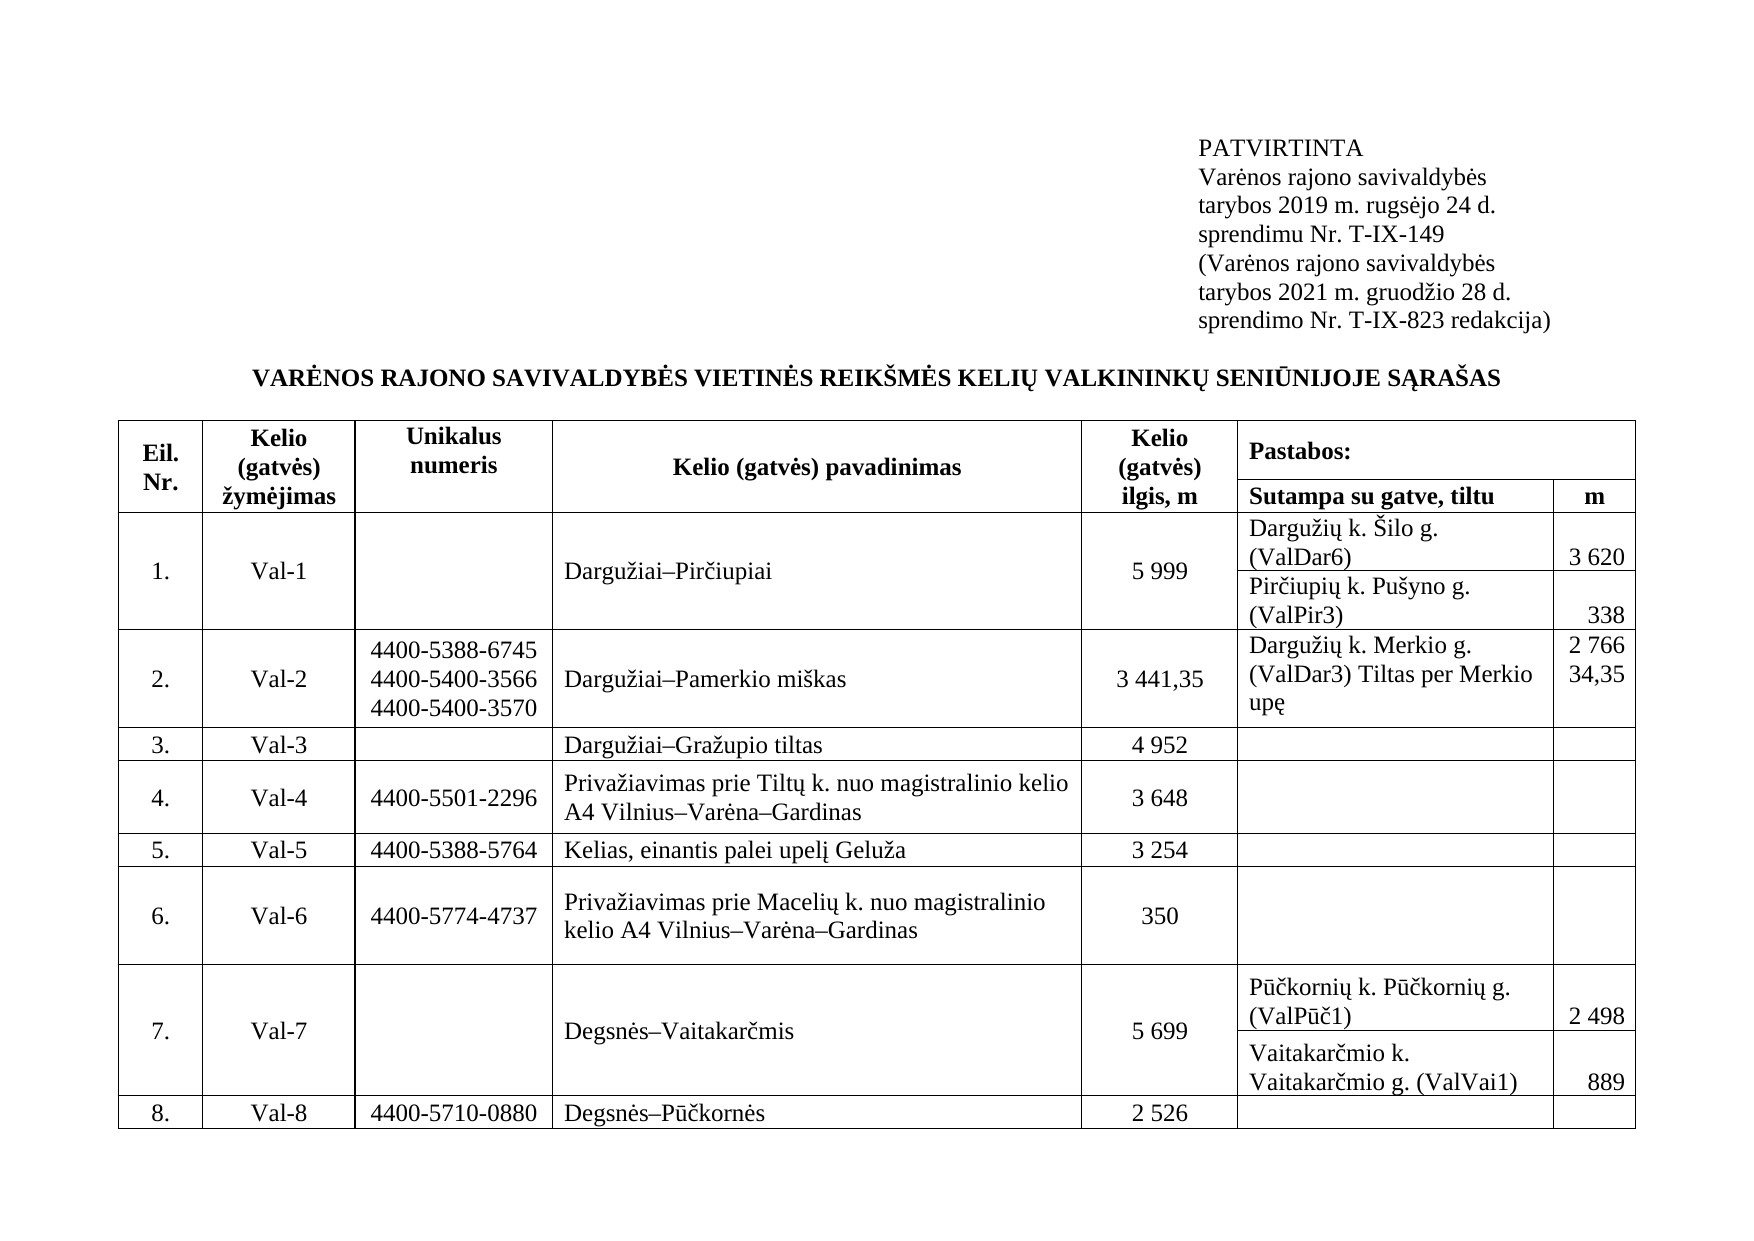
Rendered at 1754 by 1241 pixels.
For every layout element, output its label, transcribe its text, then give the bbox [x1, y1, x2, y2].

table_cell 6. [119, 867, 202, 964]
table_cell 2 766 34,35 [1554, 630, 1635, 727]
table_cell 4 952 [1082, 728, 1237, 760]
table_cell 3 441,35 [1082, 630, 1237, 727]
table_cell [1238, 1096, 1553, 1128]
table_cell Pirčiupių k. Pušyno g. (ValPir3) [1238, 571, 1553, 629]
table_cell Vaitakarčmio k. Vaitakarčmio g. (ValVai1) [1238, 1031, 1553, 1095]
table_header Pastabos: [1238, 421, 1635, 479]
table_cell 5. [119, 834, 202, 866]
text tarybos 2021 m. gruodžio 28 d. [1063, 277, 1636, 305]
text Varėnos rajono savivaldybės [1063, 162, 1636, 190]
table_header Kelio (gatvės) pavadinimas [553, 421, 1081, 512]
table_cell 350 [1082, 867, 1237, 964]
table_cell 5 699 [1082, 965, 1237, 1095]
table_cell 4400-5501-2296 [356, 761, 552, 833]
text tarybos 2019 m. rugsėjo 24 d. [1063, 190, 1636, 219]
table_cell 3 254 [1082, 834, 1237, 866]
table_cell Val-8 [203, 1096, 354, 1128]
table_cell 3. [119, 728, 202, 760]
table_cell Val-7 [203, 965, 354, 1095]
table_cell [356, 479, 552, 512]
table_header Kelio (gatvės) ilgis, m [1082, 421, 1237, 512]
table_cell 2. [119, 630, 202, 727]
table_cell [1238, 834, 1553, 866]
table_cell [1238, 728, 1553, 760]
table_cell Val-6 [203, 867, 354, 964]
table_cell Dargužių k. Šilo g. (ValDar6) [1238, 513, 1553, 570]
table_cell Pūčkornių k. Pūčkornių g. (ValPūč1) [1238, 965, 1553, 1030]
table_cell [1238, 761, 1553, 833]
table_header Kelio (gatvės) žymėjimas [203, 421, 354, 512]
table_cell 4400-5710-0880 [356, 1096, 552, 1128]
table_cell [356, 513, 552, 629]
table_cell [1554, 834, 1635, 866]
text sprendimo Nr. T-IX-823 redakcija) [1063, 305, 1636, 334]
table_cell Degsnės–Pūčkornės [553, 1096, 1081, 1128]
table_cell 2 526 [1082, 1096, 1237, 1128]
table_cell m [1554, 480, 1635, 512]
table_cell Val-2 [203, 630, 354, 727]
text PATVIRTINTA [1063, 133, 1636, 162]
table_cell 3 620 [1554, 513, 1635, 570]
table_cell [1554, 761, 1635, 833]
table_cell 4400-5388-5764 [356, 834, 552, 866]
table_cell 338 [1554, 571, 1635, 629]
table_cell [1238, 867, 1553, 964]
table_cell 1. [119, 513, 202, 629]
table_cell Sutampa su gatve, tiltu [1238, 480, 1553, 512]
table_cell Dargužių k. Merkio g. (ValDar3) Tiltas per Merkio upę [1238, 630, 1553, 727]
table_header Eil. Nr. [119, 421, 202, 512]
table_cell Val-5 [203, 834, 354, 866]
table_cell Dargužiai–Pirčiupiai [553, 513, 1081, 629]
table_cell 889 [1554, 1031, 1635, 1095]
table_cell 4400-5388-6745 4400-5400-3566 4400-5400-3570 [356, 630, 552, 727]
table_cell [1554, 1096, 1635, 1128]
table_cell Degsnės–Vaitakarčmis [553, 965, 1081, 1095]
table_cell Dargužiai–Pamerkio miškas [553, 630, 1081, 727]
table_cell 7. [119, 965, 202, 1095]
table_cell 2 498 [1554, 965, 1635, 1030]
table_cell 5 999 [1082, 513, 1237, 629]
table_cell [356, 728, 552, 760]
table_cell 8. [119, 1096, 202, 1128]
table_cell 4400-5774-4737 [356, 867, 552, 964]
table_cell Privažiavimas prie Macelių k. nuo magistralinio kelio A4 Vilnius–Varėna–Gardinas [553, 867, 1081, 964]
table_cell [1554, 867, 1635, 964]
table_cell [356, 965, 552, 1095]
table_cell Kelias, einantis palei upelį Geluža [553, 834, 1081, 866]
table_cell Dargužiai–Gražupio tiltas [553, 728, 1081, 760]
text (Varėnos rajono savivaldybės [1063, 248, 1636, 277]
table_cell Val-3 [203, 728, 354, 760]
table_header Unikalus numeris [356, 421, 552, 479]
table_cell 3 648 [1082, 761, 1237, 833]
table_cell 4. [119, 761, 202, 833]
text sprendimu Nr. T-IX-149 [1063, 219, 1636, 248]
table_cell Val-4 [203, 761, 354, 833]
text VARĖNOS RAJONO SAVIVALDYBĖS VIETINĖS REIKŠMĖS KELIŲ VALKININKŲ SENIŪNIJOJE SĄRAŠAS [118, 363, 1636, 392]
table_cell Privažiavimas prie Tiltų k. nuo magistralinio kelio A4 Vilnius–Varėna–Gardinas [553, 761, 1081, 833]
table_cell [1554, 728, 1635, 760]
table_cell Val-1 [203, 513, 354, 629]
